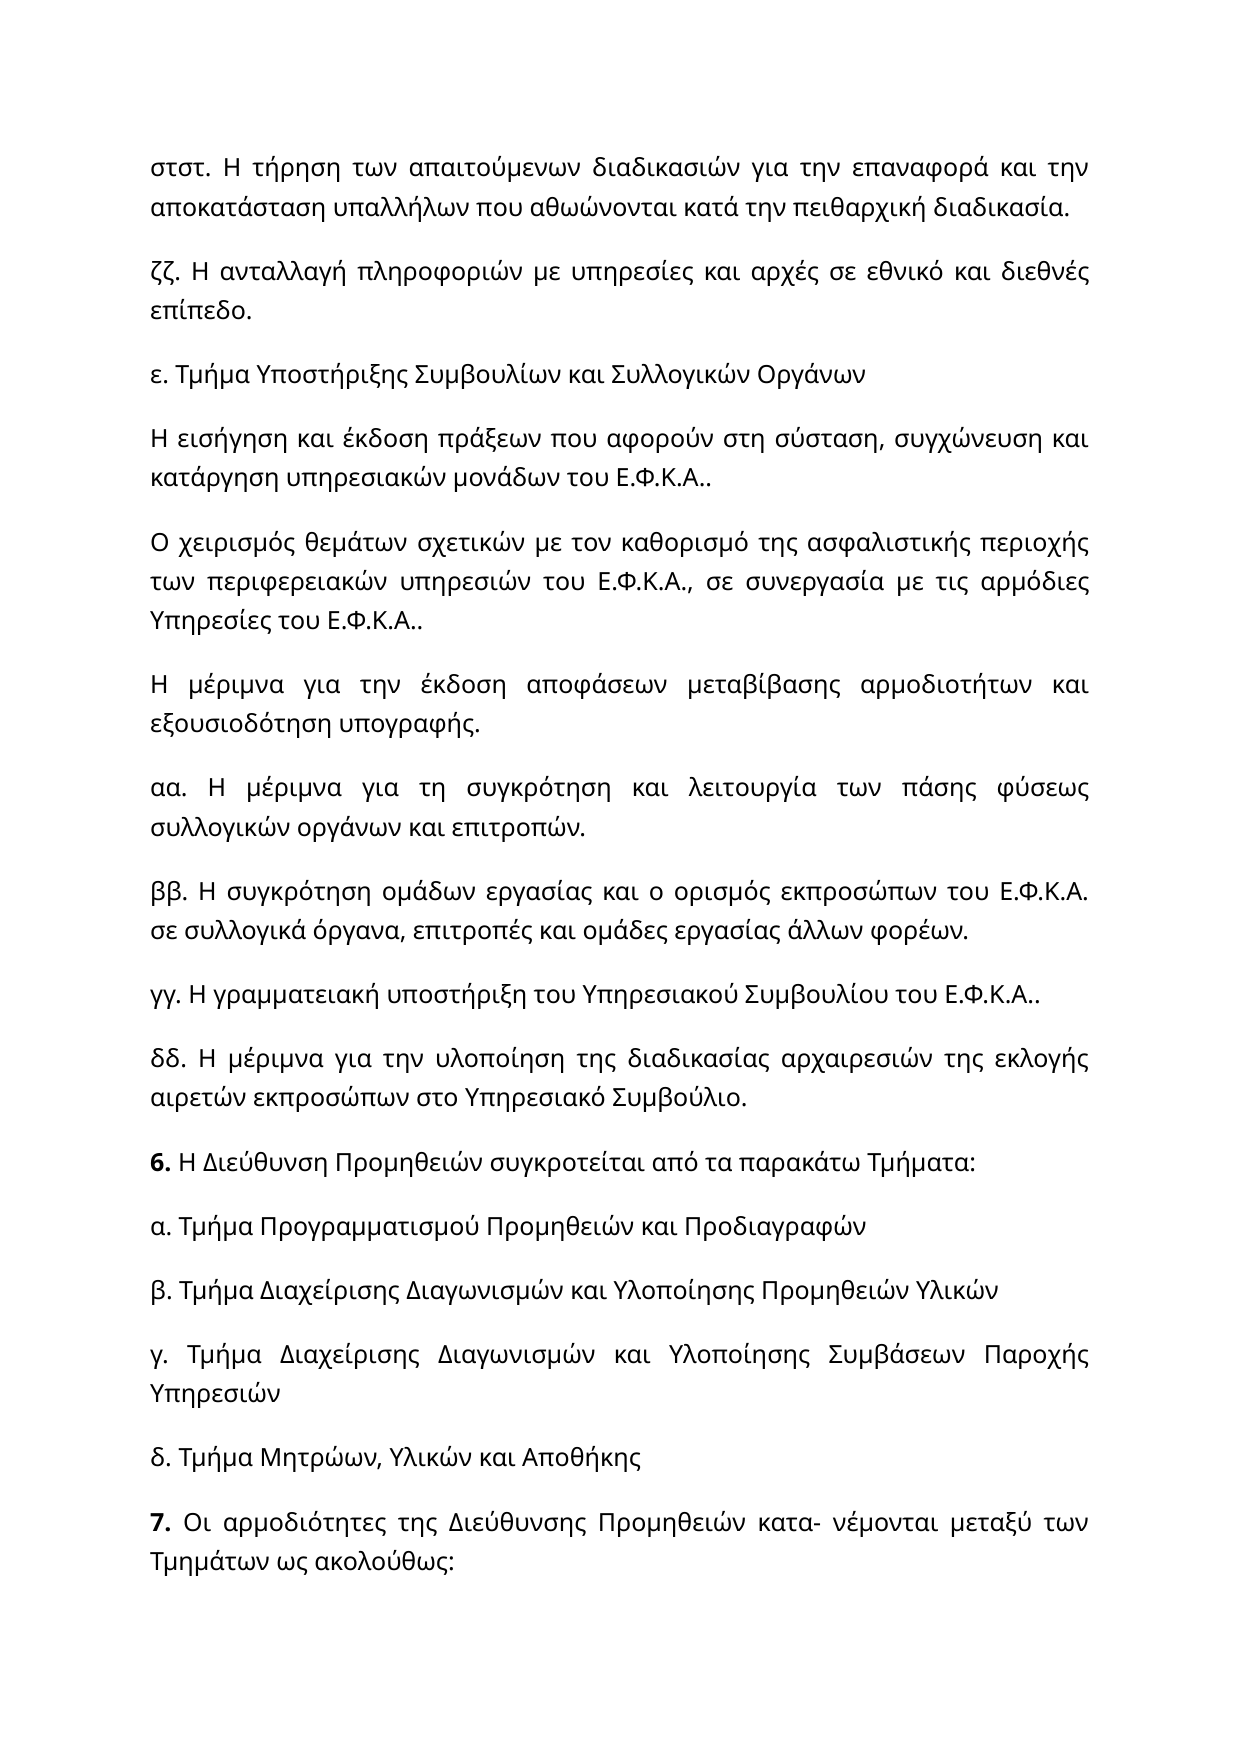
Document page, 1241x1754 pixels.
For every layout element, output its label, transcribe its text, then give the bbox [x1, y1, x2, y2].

text αα. Η μέριμνα για τη συγκρότηση και λειτουργία των πάσης φύσεως συλλογικών οργάνων και επιτροπών. [150, 770, 1090, 843]
text 6. Η Διεύθυνση Προμηθειών συγκροτείται από τα παρακάτω Τμήματα: [150, 1144, 1090, 1178]
text στστ. Η τήρηση των απαιτούμενων διαδικασιών για την επαναφορά και την αποκατάσταση υπαλλήλων που αθωώνονται κατά την πειθαρχική διαδικασία. [150, 150, 1090, 223]
text 7. Οι αρμοδιότητες της Διεύθυνσης Προμηθειών κατα- νέμονται μεταξύ των Τμημάτων ως ακολούθως: [150, 1504, 1090, 1577]
text Ο χειρισμός θεμάτων σχετικών με τον καθορισμό της ασφαλιστικής περιοχής των περιφερειακών υπηρεσιών του Ε.Φ.Κ.Α., σε συνεργασία με τις αρμόδιες Υπηρεσίες του Ε.Φ.Κ.Α.. [150, 524, 1090, 637]
text γ. Τμήμα Διαχείρισης Διαγωνισμών και Υλοποίησης Συμβάσεων Παροχής Υπηρεσιών [150, 1337, 1090, 1410]
text Η εισήγηση και έκδοση πράξεων που αφορούν στη σύσταση, συγχώνευση και κατάργηση υπηρεσιακών μονάδων του Ε.Φ.Κ.Α.. [150, 421, 1090, 494]
text ββ. Η συγκρότηση ομάδων εργασίας και ο ορισμός εκπροσώπων του Ε.Φ.Κ.Α. σε συλλογικά όργανα, επιτροπές και ομάδες εργασίας άλλων φορέων. [150, 873, 1090, 947]
text γγ. Η γραμματειακή υποστήριξη του Υπηρεσιακού Συμβουλίου του Ε.Φ.Κ.Α.. [150, 977, 1090, 1011]
text ε. Τμήμα Υποστήριξης Συμβουλίων και Συλλογικών Οργάνων [150, 357, 1090, 391]
text α. Τμήμα Προγραμματισμού Προμηθειών και Προδιαγραφών [150, 1208, 1090, 1242]
text β. Τμήμα Διαχείρισης Διαγωνισμών και Υλοποίησης Προμηθειών Υλικών [150, 1272, 1090, 1307]
text ζζ. Η ανταλλαγή πληροφοριών με υπηρεσίες και αρχές σε εθνικό και διεθνές επίπεδο. [150, 253, 1090, 327]
text δδ. Η μέριμνα για την υλοποίηση της διαδικασίας αρχαιρεσιών της εκλογής αιρετών εκπροσώπων στο Υπηρεσιακό Συμβούλιο. [150, 1041, 1090, 1114]
text Η μέριμνα για την έκδοση αποφάσεων μεταβίβασης αρμοδιοτήτων και εξουσιοδότηση υπογραφής. [150, 667, 1090, 740]
text δ. Τμήμα Μητρώων, Υλικών και Αποθήκης [150, 1440, 1090, 1474]
